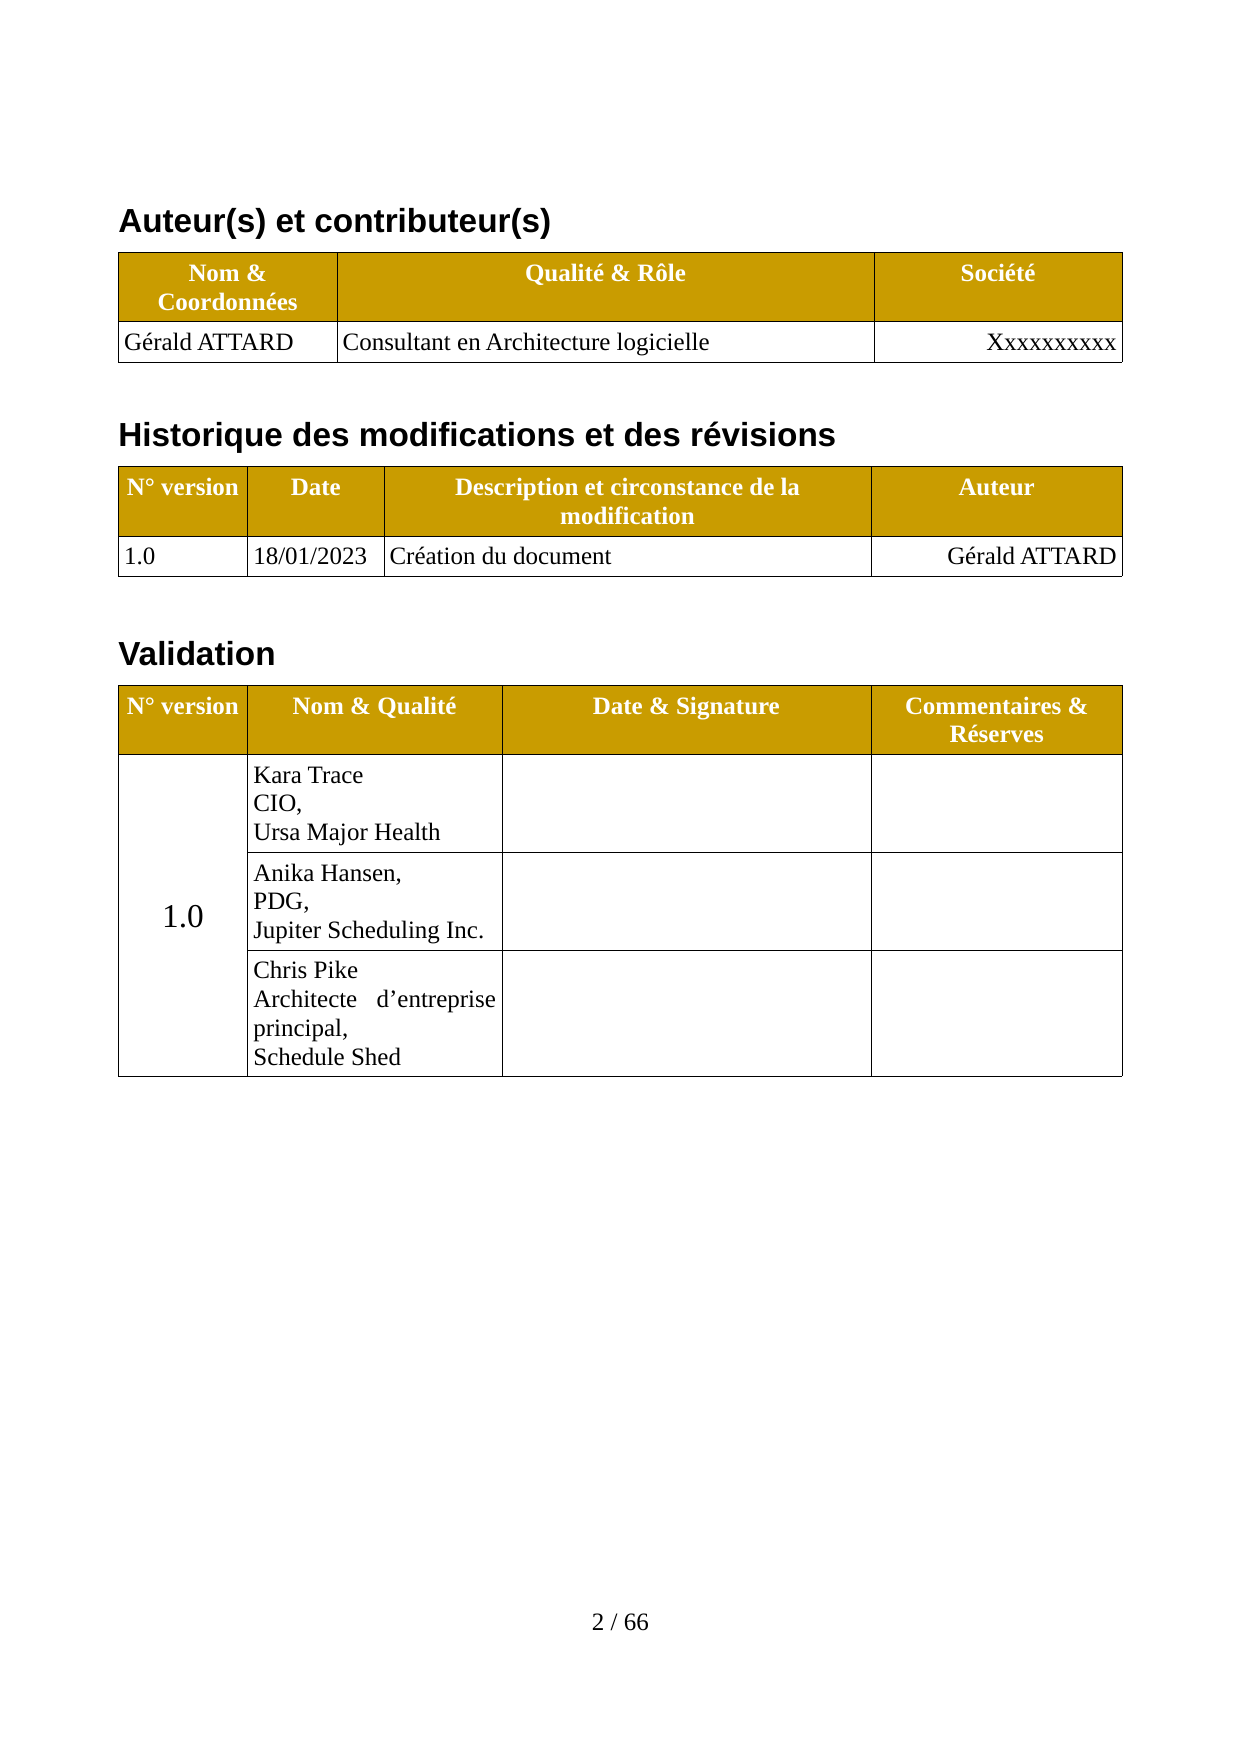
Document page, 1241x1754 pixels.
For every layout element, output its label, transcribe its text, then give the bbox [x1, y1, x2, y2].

table_header Nom & Coordonnées [119, 253, 337, 321]
table_header Description et circonstance de la modification [385, 467, 871, 536]
table_cell Chris Pike Architecte d’entreprise principal, Schedule Shed [248, 951, 502, 1076]
table_cell Gérald ATTARD [119, 322, 337, 362]
table_cell 1.0 [119, 755, 247, 1076]
subtitle Auteur(s) et contributeur(s) [118, 201, 1122, 240]
table_header Date [248, 467, 384, 536]
table_header Auteur [872, 467, 1122, 536]
table_cell 18/01/2023 [248, 537, 384, 576]
table_header Qualité & Rôle [338, 253, 874, 321]
table_cell [872, 755, 1122, 852]
table_header N° version [119, 467, 247, 536]
table_cell Xxxxxxxxxx [875, 322, 1122, 362]
table_cell [872, 951, 1122, 1076]
table_cell [503, 755, 871, 852]
table_header Commentaires & Réserves [872, 686, 1122, 754]
subtitle Validation [118, 634, 1122, 672]
table_cell [503, 853, 871, 949]
table_cell Anika Hansen, PDG, Jupiter Scheduling Inc. [248, 853, 502, 949]
table_cell [872, 853, 1122, 949]
table_header Nom & Qualité [248, 686, 502, 754]
table_cell Kara Trace CIO, Ursa Major Health [248, 755, 502, 852]
table_header Date & Signature [503, 686, 871, 754]
table_cell Gérald ATTARD [872, 537, 1122, 576]
table_header Société [875, 253, 1122, 321]
table_cell Création du document [385, 537, 871, 576]
subtitle Historique des modifications et des révisions [118, 416, 1122, 454]
table_header N° version [119, 686, 247, 754]
table_cell Consultant en Architecture logicielle [338, 322, 874, 362]
table_cell 1.0 [119, 537, 247, 576]
table_cell [503, 951, 871, 1076]
